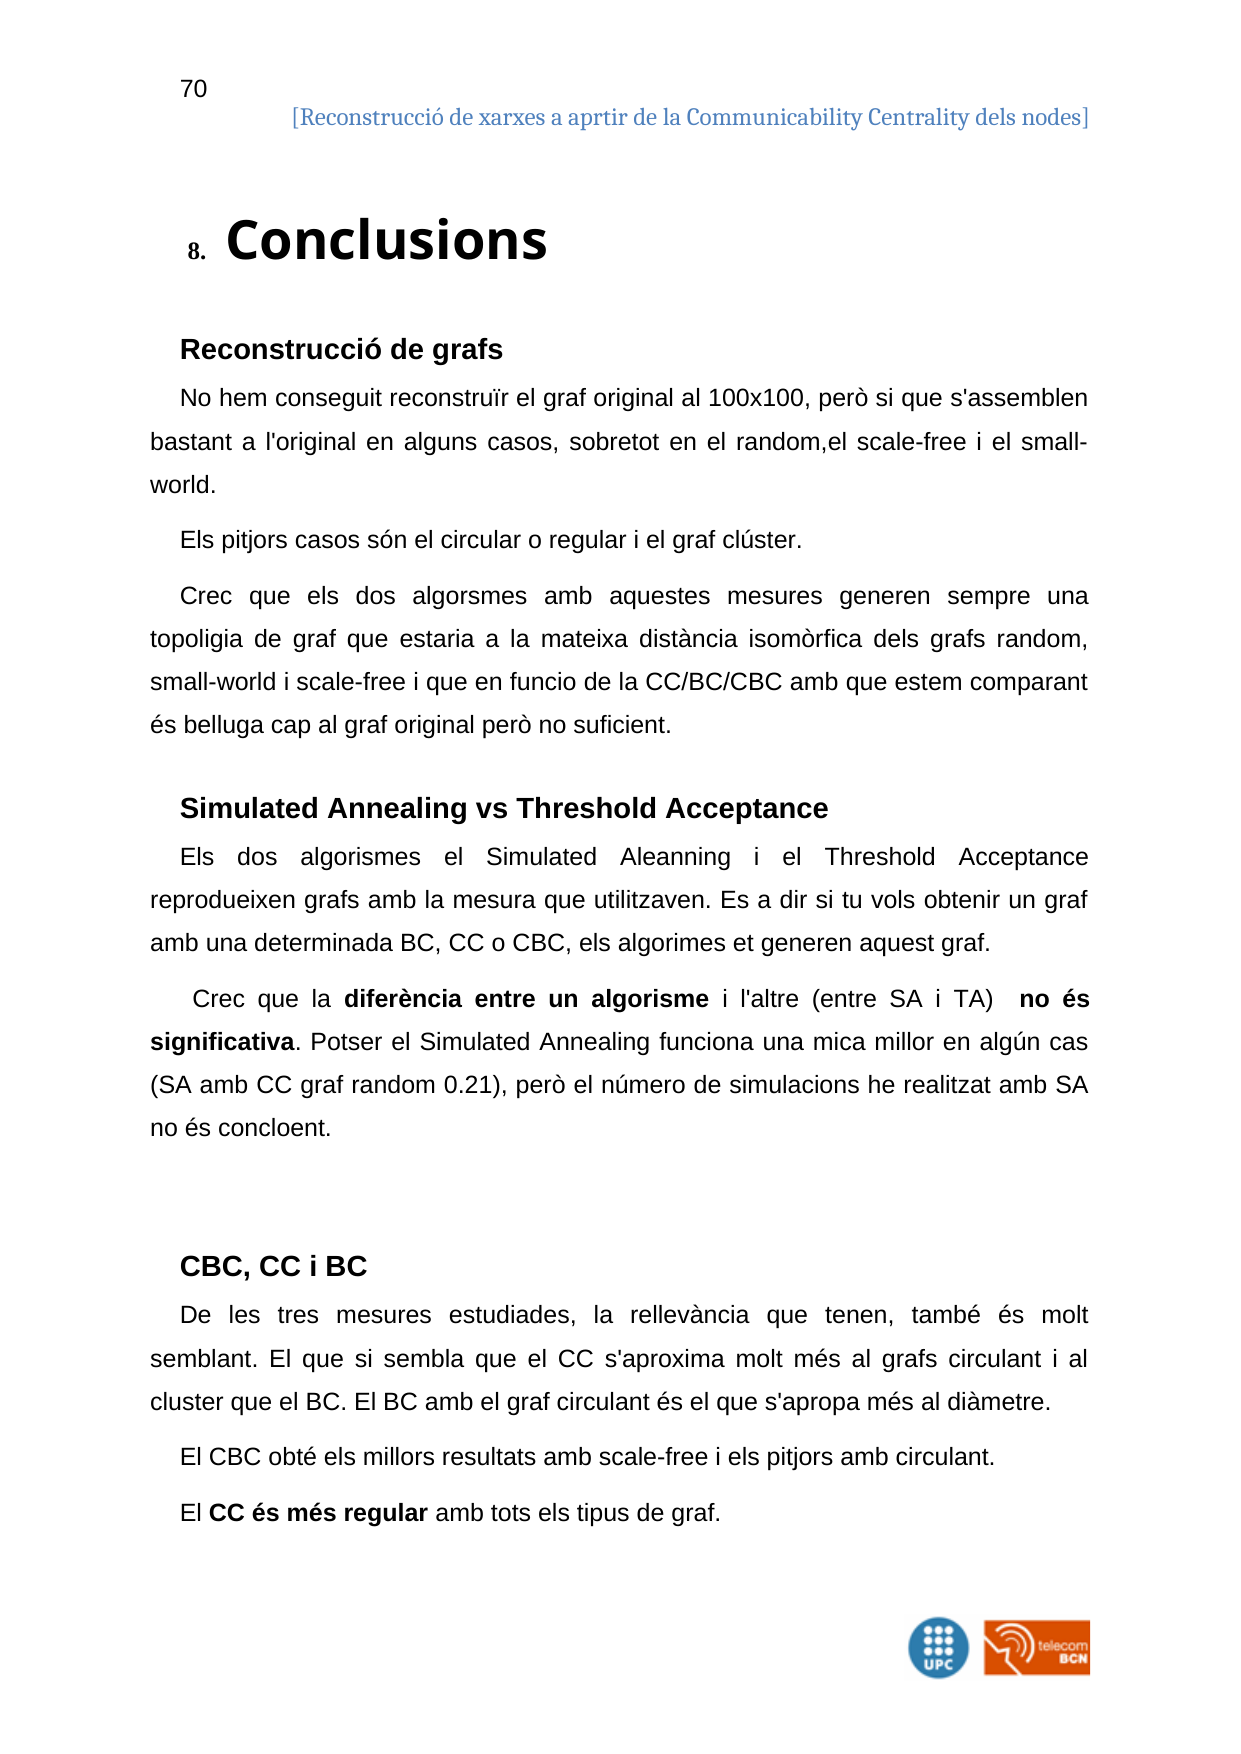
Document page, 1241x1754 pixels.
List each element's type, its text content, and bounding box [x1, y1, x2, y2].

picture [904, 1614, 1091, 1681]
text Els pitjors casos són el circular o regular i el graf clúster. [150, 525, 1090, 554]
text El CC és més regular amb tots els tipus de graf. [150, 1498, 1090, 1527]
subtitle CBC, CC i BC [150, 1249, 1090, 1283]
text De les tres mesures estudiades, la rellevància que tenen, també és molt semblant. El que si sembla que el CC s'aproxima molt més al grafs circulant i al cluster que el BC. El BC amb el graf circulant és el que s'apropa més al diàmetre. [150, 1300, 1090, 1415]
text El CBC obté els millors resultats amb scale-free i els pitjors amb circulant. [150, 1442, 1090, 1471]
text Crec que els dos algorsmes amb aquestes mesures generen sempre una topoligia de graf que estaria a la mateixa distància isomòrfica dels grafs random, small-world i scale-free i que en funcio de la CC/BC/CBC amb que estem comparant és belluga cap al graf original però no suficient. [150, 581, 1090, 739]
subtitle Simulated Annealing vs Threshold Acceptance [150, 791, 1090, 824]
subtitle Reconstrucció de grafs [150, 332, 1090, 366]
text Els dos algorismes el Simulated Aleanning i el Threshold Acceptance reprodueixen grafs amb la mesura que utilitzaven. Es a dir si tu vols obtenir un graf amb una determinada BC, CC o CBC, els algorimes et generen aquest graf. [150, 842, 1090, 957]
text Crec que la diferència entre un algorisme i l'altre (entre SA i TA) no és significativa. Potser el Simulated Annealing funciona una mica millor en algún cas (SA amb CC graf random 0.21), però el número de simulacions he realitzat amb SA no és concloent. [150, 984, 1090, 1142]
text No hem conseguit reconstruïr el graf original al 100x100, però si que s'assemblen bastant a l'original en alguns casos, sobretot en el random,el scale-free i el small-world. [150, 383, 1090, 498]
subtitle Conclusions [187, 202, 1090, 275]
